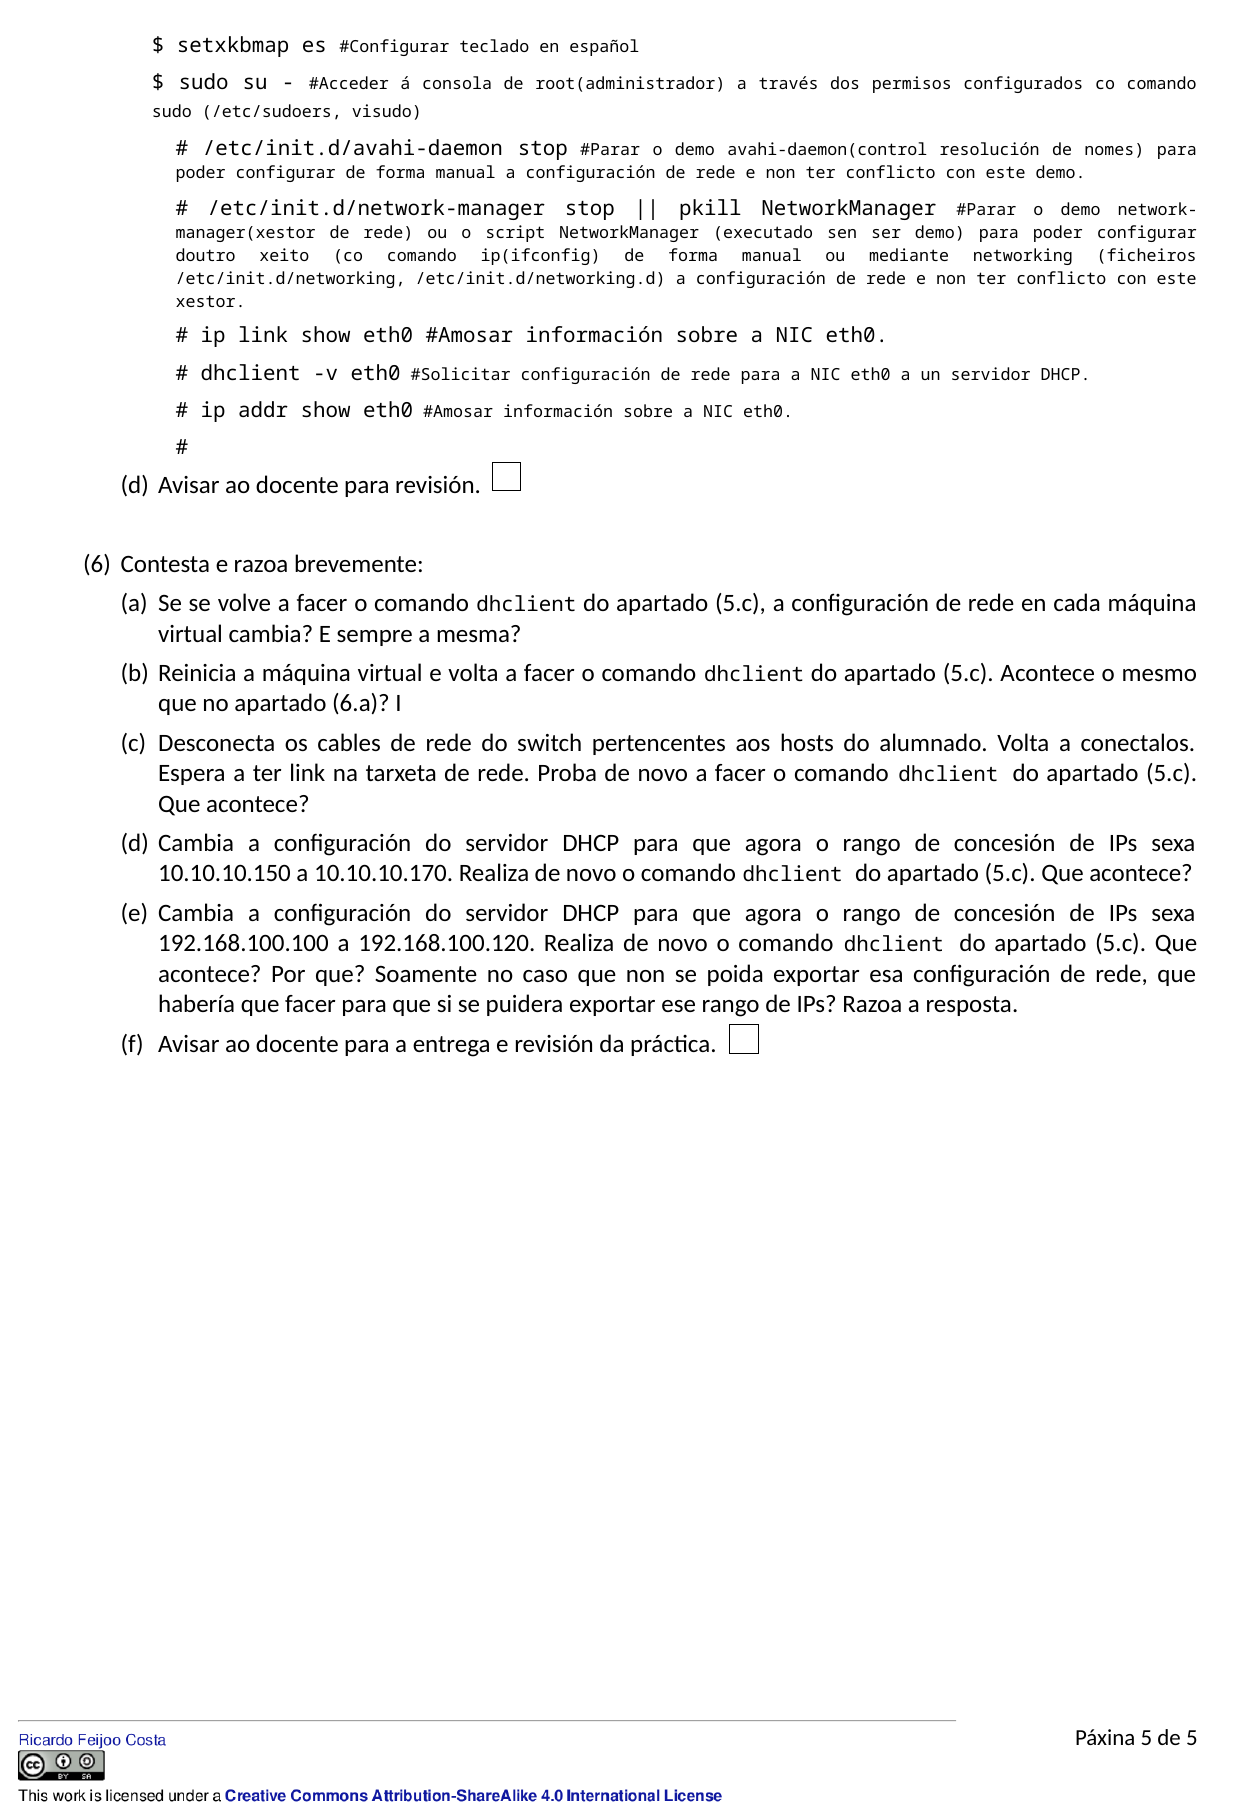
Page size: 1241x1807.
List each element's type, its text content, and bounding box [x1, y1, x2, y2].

list # ip link show eth0 #Amosar información sobre a NIC eth0. [140, 321, 1197, 349]
list # dhclient -v eth0 #Solicitar configuración de rede para a NIC eth0 a un servidor DHCP. [140, 358, 1197, 386]
list Desconecta os cables de rede do switch pertencentes aos hosts do alumnado. Volta a conectalos. Espera a ter link na tarxeta de rede. Proba de novo a facer o comando dhclient do apartado (5.c). Que acontece? [120, 727, 1197, 818]
list Avisar ao docente para revisión. [120, 469, 1197, 500]
list Cambia a configuración do servidor DHCP para que agora o rango de concesión de IPs sexa 10.10.10.150 a 10.10.10.170. Realiza de novo o comando dhclient do apartado (5.c). Que acontece? [120, 827, 1197, 888]
list # /etc/init.d/avahi-daemon stop #Parar o demo avahi-daemon(control resolución de nomes) para poder configurar de forma manual a configuración de rede e non ter conflicto con este demo. [140, 133, 1197, 184]
list Avisar ao docente para a entrega e revisión da práctica. [120, 1028, 1197, 1058]
list # /etc/init.d/network-manager stop || pkill NetworkManager #Parar o demo network-manager(xestor de rede) ou o script NetworkManager (executado sen ser demo) para poder configurar doutro xeito (co comando ip(ifconfig) de forma manual ou mediante networking (ficheiros /etc/init.d/networking, /etc/init.d/networking.d) a configuración de rede e non ter conflicto con este xestor. [140, 193, 1197, 312]
list Reinicia a máquina virtual e volta a facer o comando dhclient do apartado (5.c). Acontece o mesmo que no apartado (6.a)? I [120, 657, 1197, 718]
picture [8, 1715, 957, 1806]
list $ setxkbmap es #Configurar teclado en español [116, 30, 1197, 58]
list Contesta e razoa brevemente: [83, 548, 1197, 578]
list Cambia a configuración do servidor DHCP para que agora o rango de concesión de IPs sexa 192.168.100.100 a 192.168.100.120. Realiza de novo o comando dhclient do apartado (5.c). Que acontece? Por que? Soamente no caso que non se poida exportar esa configuración de rede, que habería que facer para que si se puidera exportar ese rango de IPs? Razoa a resposta. [120, 897, 1197, 1019]
list Se se volve a facer o comando dhclient do apartado (5.c), a configuración de rede en cada máquina virtual cambia? E sempre a mesma? [120, 587, 1197, 648]
list # [140, 432, 1197, 461]
list # ip addr show eth0 #Amosar información sobre a NIC eth0. [140, 395, 1197, 423]
list $ sudo su - #Acceder á consola de root(administrador) a través dos permisos configurados co comando sudo (/etc/sudoers, visudo) [116, 67, 1197, 124]
